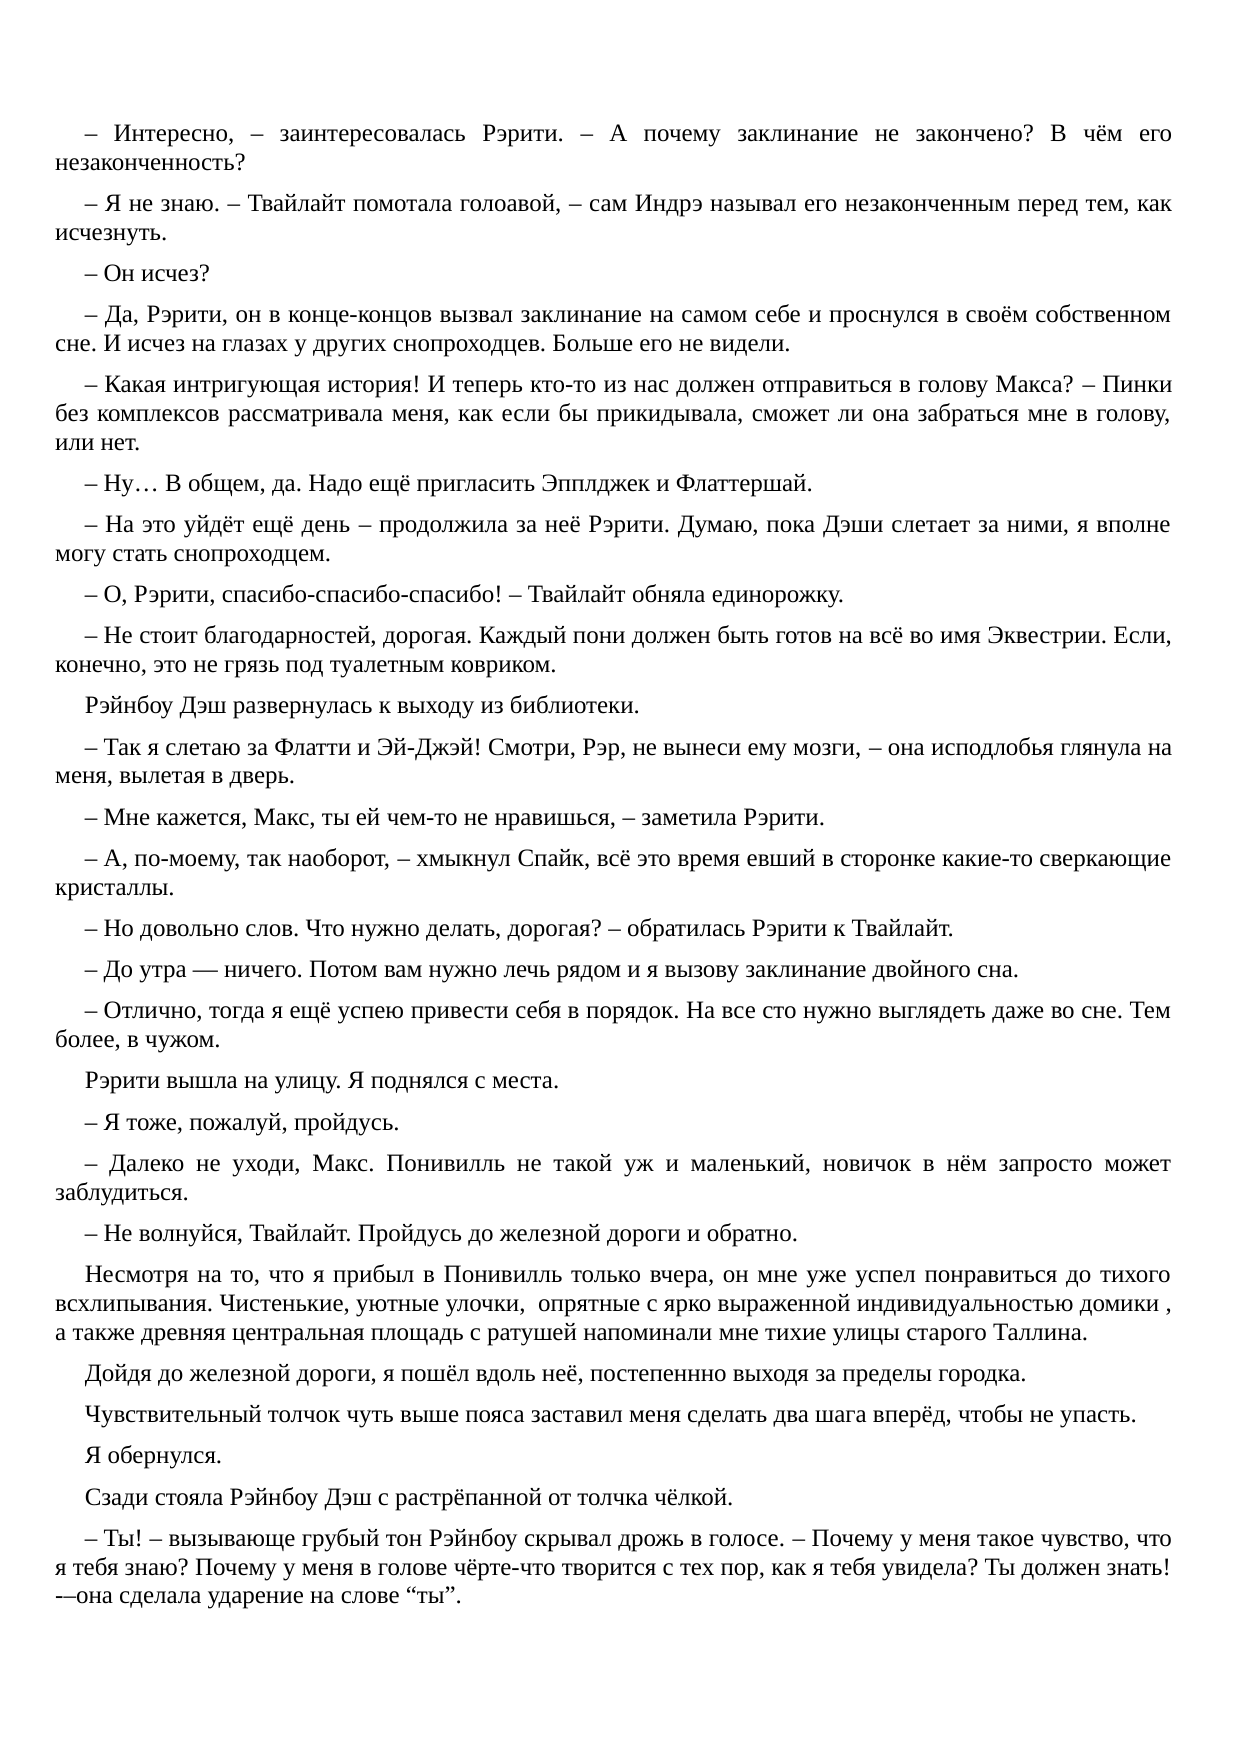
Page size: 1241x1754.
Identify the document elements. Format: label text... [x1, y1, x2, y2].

text – Ну… В общем, да. Надо ещё пригласить Эпплджек и Флаттершай. [55, 468, 1172, 497]
text Чувствительный толчок чуть выше пояса заставил меня сделать два шага вперёд, чтобы не упасть. [55, 1399, 1172, 1428]
text Дойдя до железной дороги, я пошёл вдоль неё, постепеннно выходя за пределы городка. [55, 1358, 1172, 1387]
text – Я тоже, пожалуй, пройдусь. [55, 1107, 1172, 1136]
text Сзади стояла Рэйнбоу Дэш с растрёпанной от толчка чёлкой. [55, 1482, 1172, 1511]
text Несмотря на то, что я прибыл в Понивилль только вчера, он мне уже успел понравиться до тихого всхлипывания. Чистенькие, уютные улочки, опрятные с ярко выраженной индивидуальностью домики , а также древняя центральная площадь с ратушей напоминали мне тихие улицы старого Таллина. [55, 1259, 1172, 1346]
text – О, Рэрити, спасибо-спасибо-спасибо! – Твайлайт обняла единорожку. [55, 579, 1172, 608]
text – Не стоит благодарностей, дорогая. Каждый пони должен быть готов на всё во имя Эквестрии. Если, конечно, это не грязь под туалетным ковриком. [55, 621, 1172, 678]
text – Ты! – вызывающе грубый тон Рэйнбоу скрывал дрожь в голосе. – Почему у меня такое чувство, что я тебя знаю? Почему у меня в голове чёрте-что творится с тех пор, как я тебя увидела? Ты должен знать! -–она сделала ударение на слове “ты”. [55, 1523, 1172, 1609]
text – Он исчез? [55, 258, 1172, 287]
text – А, по-моему, так наоборот, – хмыкнул Спайк, всё это время евший в сторонке какие-то сверкающие кристаллы. [55, 843, 1172, 901]
text – Не волнуйся, Твайлайт. Пройдусь до железной дороги и обратно. [55, 1218, 1172, 1247]
text – Отлично, тогда я ещё успею привести себя в порядок. На все сто нужно выглядеть даже во сне. Тем более, в чужом. [55, 996, 1172, 1053]
text – До утра — ничего. Потом вам нужно лечь рядом и я вызову заклинание двойного сна. [55, 954, 1172, 983]
text – Я не знаю. – Твайлайт помотала голоавой, – сам Индрэ называл его незаконченным перед тем, как исчезнуть. [55, 188, 1172, 246]
text – Да, Рэрити, он в конце-концов вызвал заклинание на самом себе и проснулся в своём собственном сне. И исчез на глазах у других снопроходцев. Больше его не видели. [55, 299, 1172, 357]
text – Так я слетаю за Флатти и Эй-Джэй! Смотри, Рэр, не вынеси ему мозги, – она исподлобья глянула на меня, вылетая в дверь. [55, 732, 1172, 789]
text – Какая интригующая история! И теперь кто-то из нас должен отправиться в голову Макса? – Пинки без комплексов рассматривала меня, как если бы прикидывала, сможет ли она забраться мне в голову, или нет. [55, 369, 1172, 456]
text – Интересно, – заинтересовалась Рэрити. – А почему заклинание не закончено? В чём его незаконченность? [55, 118, 1172, 176]
text – На это уйдёт ещё день – продолжила за неё Рэрити. Думаю, пока Дэши слетает за ними, я вполне могу стать снопроходцем. [55, 509, 1172, 567]
text Рэйнбоу Дэш развернулась к выходу из библиотеки. [55, 691, 1172, 719]
text Я обернулся. [55, 1441, 1172, 1469]
text Рэрити вышла на улицу. Я поднялся с места. [55, 1066, 1172, 1094]
text – Но довольно слов. Что нужно делать, дорогая? – обратилась Рэрити к Твайлайт. [55, 913, 1172, 942]
text – Мне кажется, Макс, ты ей чем-то не нравишься, – заметила Рэрити. [55, 802, 1172, 831]
text – Далеко не уходи, Макс. Понивилль не такой уж и маленький, новичок в нём запросто может заблудиться. [55, 1148, 1172, 1206]
